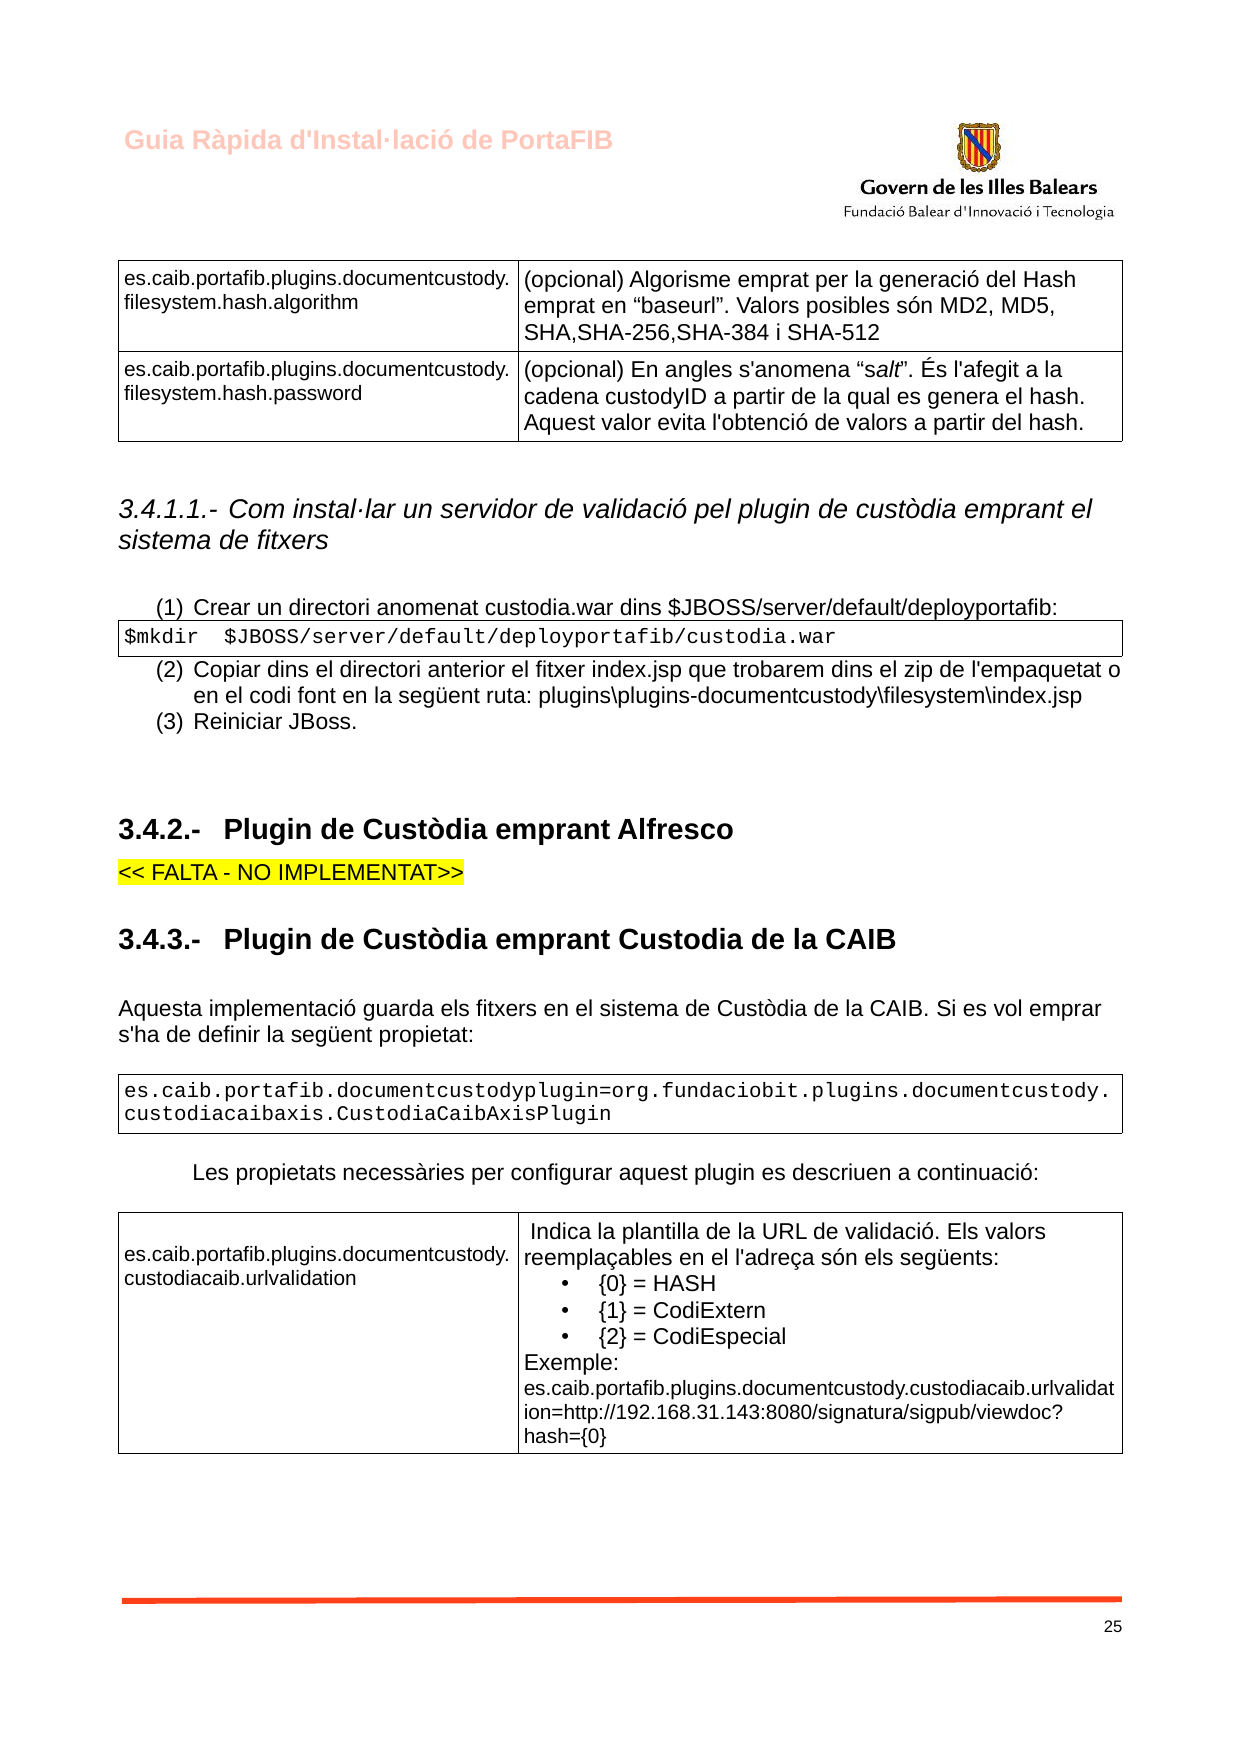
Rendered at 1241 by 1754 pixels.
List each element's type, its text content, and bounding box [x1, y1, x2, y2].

text Les propietats necessàries per configurar aquest plugin es descriuen a continuació: [118, 1159, 1122, 1185]
table_cell es.caib.portafib.plugins.documentcustody.filesystem.hash.algorithm [119, 261, 518, 351]
table_cell (opcional) Algorisme emprat per la generació del Hash emprat en “baseurl”. Valors posibles són MD2, MD5, SHA,SHA-256,SHA-384 i SHA-512 [519, 261, 1122, 351]
table_cell es.caib.portafib.plugins.documentcustody.filesystem.hash.password [119, 352, 518, 441]
table_header $mkdir $JBOSS/server/default/deployportafib/custodia.war [119, 621, 1122, 656]
table_header es.caib.portafib.plugins.documentcustody.custodiacaib.urlvalidation [119, 1213, 518, 1453]
subtitle Plugin de Custòdia emprant Custodia de la CAIB [118, 922, 1122, 956]
text Aquesta implementació guarda els fitxers en el sistema de Custòdia de la CAIB. Si es vol emprar s'ha de definir la següent propietat: [118, 995, 1122, 1047]
text << FALTA - NO IMPLEMENTAT>> [118, 858, 1122, 885]
picture [840, 123, 1117, 220]
subtitle Com instal·lar un servidor de validació pel plugin de custòdia emprant el sistema de fitxers [118, 493, 1122, 555]
subtitle Plugin de Custòdia emprant Alfresco [118, 812, 1122, 846]
list Copiar dins el directori anterior el fitxer index.jsp que trobarem dins el zip de l'empaquetat o en el codi font en la següent ruta: plugins\plugins-documentcustody\filesystem\index.jsp [156, 657, 1122, 708]
list Reiniciar JBoss. [156, 708, 1122, 735]
list Crear un directori anomenat custodia.war dins $JBOSS/server/default/deployportafib: [156, 594, 1122, 620]
table_cell (opcional) En angles s'anomena “salt”. És l'afegit a la cadena custodyID a partir de la qual es genera el hash. Aquest valor evita l'obtenció de valors a partir del hash. [519, 352, 1122, 441]
table_header es.caib.portafib.documentcustodyplugin=org.fundaciobit.plugins.documentcustody.custodiacaibaxis.CustodiaCaibAxisPlugin [119, 1075, 1122, 1133]
table_header Indica la plantilla de la URL de validació. Els valors reemplaçables en el l'adreça són els següents: {0} = HASH {1} = CodiExtern {2} = CodiEspecial Exemple: es.caib.portafib.plugins.documentcustody.custodiacaib.urlvalidation=http://192.168.31.143:8080/signatura/sigpub/viewdoc?hash={0} [519, 1213, 1122, 1453]
